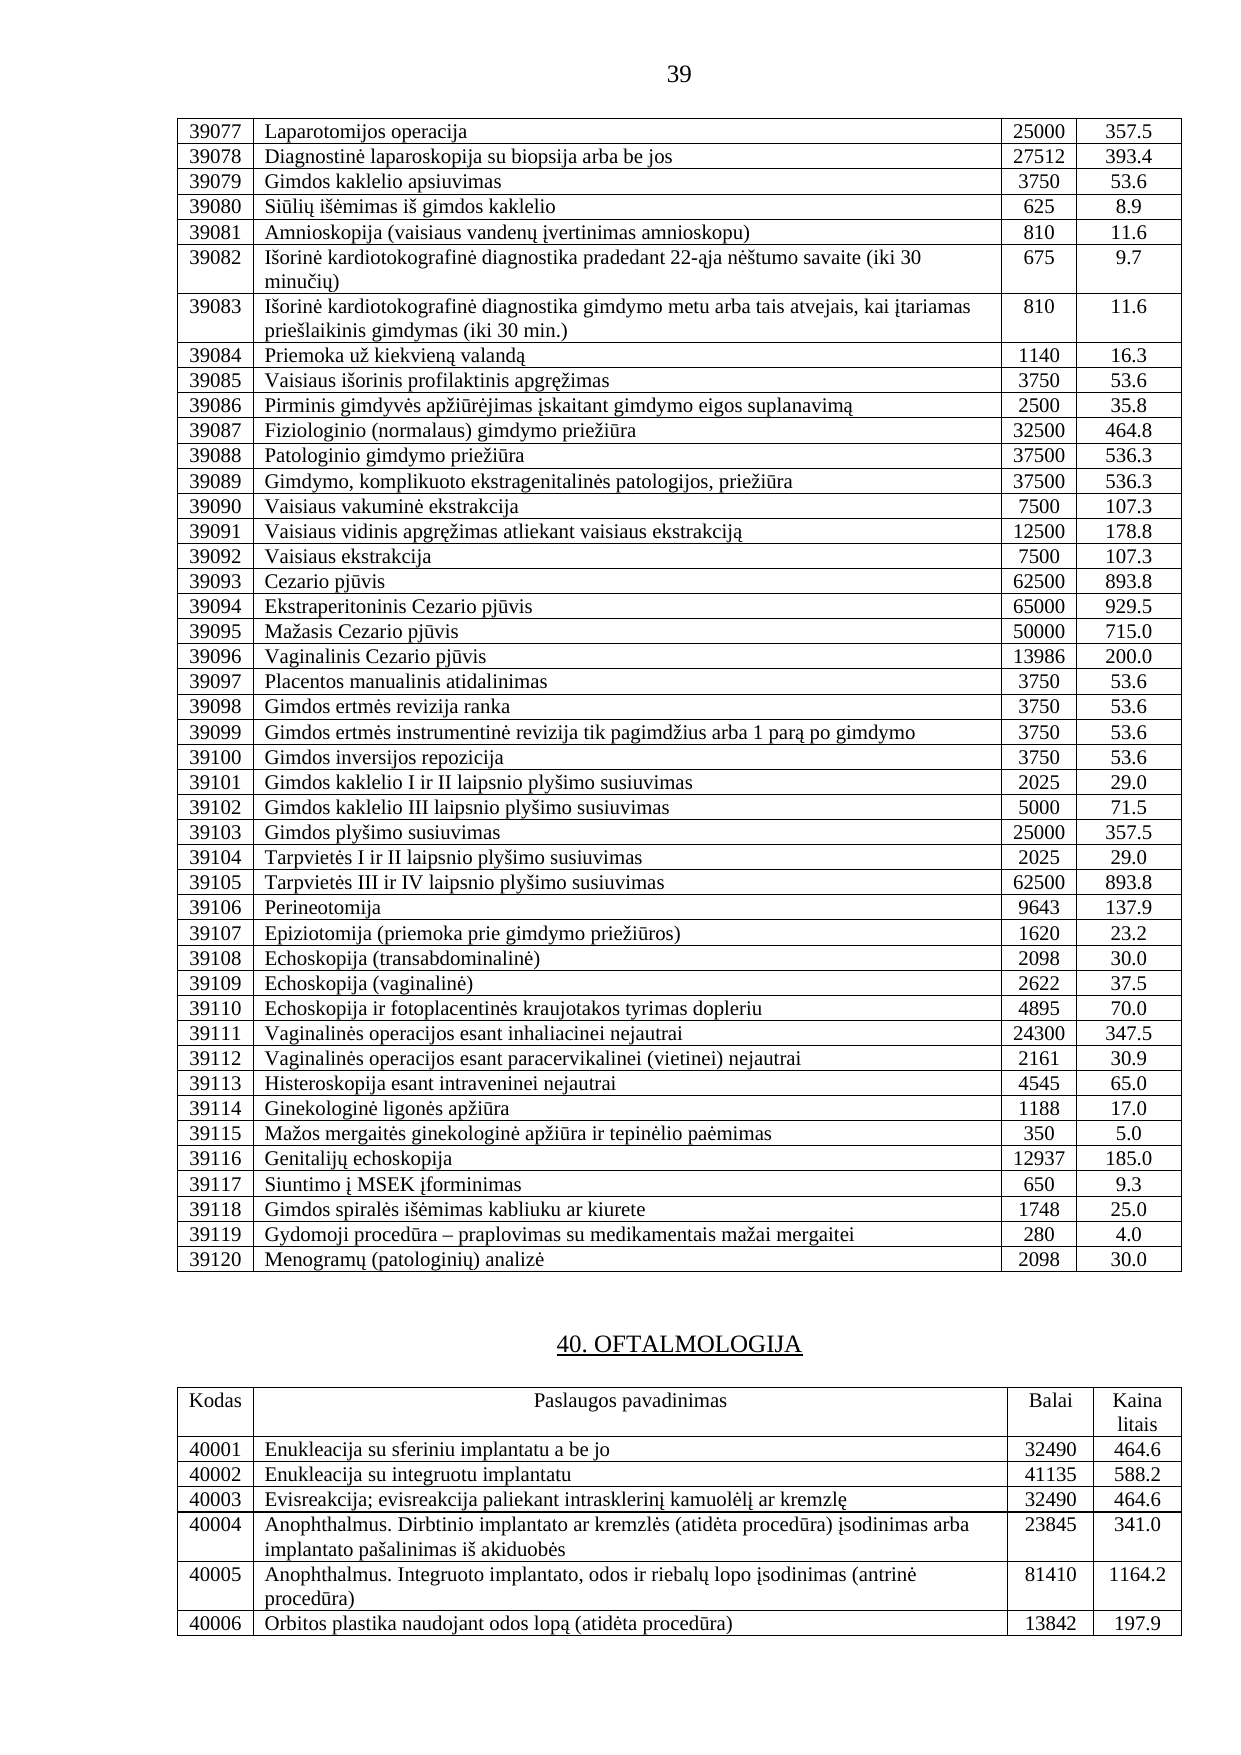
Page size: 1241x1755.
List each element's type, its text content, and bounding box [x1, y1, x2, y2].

table_cell 2098 [1002, 946, 1076, 969]
table_cell 3750 [1002, 720, 1076, 744]
table_cell 5000 [1002, 795, 1076, 819]
table_cell 464.8 [1077, 418, 1181, 442]
table_cell 588.2 [1094, 1462, 1181, 1486]
table_cell Gydomoji procedūra – praplovimas su medikamentais mažai mergaitei [254, 1222, 1001, 1246]
table_cell 347.5 [1077, 1021, 1181, 1045]
table_header Paslaugos pavadinimas [254, 1388, 1007, 1436]
table_cell 2500 [1002, 393, 1076, 417]
table_cell 39086 [178, 393, 253, 417]
table_cell Genitalijų echoskopija [254, 1146, 1001, 1170]
table_cell 39113 [178, 1071, 253, 1095]
table_cell Gimdos ertmės revizija ranka [254, 695, 1001, 718]
table_cell 650 [1002, 1171, 1076, 1196]
table_cell 37.5 [1077, 971, 1181, 995]
table_cell 39078 [178, 144, 253, 168]
table_cell 25.0 [1077, 1197, 1181, 1221]
table_cell 39103 [178, 820, 253, 844]
table_cell 39095 [178, 619, 253, 643]
table_cell 1164.2 [1094, 1562, 1181, 1610]
table_cell Gimdos plyšimo susiuvimas [254, 820, 1001, 844]
table_cell 39101 [178, 770, 253, 794]
table_cell 3750 [1002, 669, 1076, 693]
table_cell 32490 [1008, 1487, 1093, 1511]
table_cell 4545 [1002, 1071, 1076, 1095]
table_cell 39094 [178, 594, 253, 618]
table_cell 11.6 [1077, 294, 1181, 342]
table_cell 39108 [178, 946, 253, 969]
table_cell Vaginalinės operacijos esant inhaliacinei nejautrai [254, 1021, 1001, 1045]
table_cell 197.9 [1094, 1611, 1181, 1635]
table_cell Vaisiaus ekstrakcija [254, 544, 1001, 568]
table_cell 65000 [1002, 594, 1076, 618]
table_header Kodas [178, 1388, 253, 1436]
table_cell 810 [1002, 294, 1076, 342]
table_cell 12500 [1002, 519, 1076, 543]
table_cell 39089 [178, 469, 253, 493]
table_cell 39079 [178, 169, 253, 193]
table_cell 40003 [178, 1487, 253, 1511]
table_cell 893.8 [1077, 569, 1181, 593]
table_cell 2161 [1002, 1046, 1076, 1070]
table_cell 39114 [178, 1096, 253, 1120]
table_cell 39080 [178, 195, 253, 218]
table_cell 9.3 [1077, 1171, 1181, 1196]
table_cell 30.9 [1077, 1046, 1181, 1070]
table_cell 893.8 [1077, 870, 1181, 894]
table_cell 39107 [178, 920, 253, 944]
table_cell 464.6 [1094, 1437, 1181, 1461]
table_cell Menogramų (patologinių) analizė [254, 1247, 1001, 1271]
table_cell 71.5 [1077, 795, 1181, 819]
table_cell Enukleacija su integruotu implantatu [254, 1462, 1007, 1486]
table_cell 53.6 [1077, 720, 1181, 744]
table_cell 53.6 [1077, 669, 1181, 693]
table_cell 39087 [178, 418, 253, 442]
table_cell 2098 [1002, 1247, 1076, 1271]
table_cell Mažasis Cezario pjūvis [254, 619, 1001, 643]
table_cell Išorinė kardiotokografinė diagnostika gimdymo metu arba tais atvejais, kai įtariamas priešlaikinis gimdymas (iki 30 min.) [254, 294, 1001, 342]
table_cell 40001 [178, 1437, 253, 1461]
table_cell 8.9 [1077, 195, 1181, 218]
table_cell 81410 [1008, 1562, 1093, 1610]
table_cell Enukleacija su sferiniu implantatu a be jo [254, 1437, 1007, 1461]
table_cell 39116 [178, 1146, 253, 1170]
table_cell Vaginalinis Cezario pjūvis [254, 644, 1001, 668]
table_cell Patologinio gimdymo priežiūra [254, 444, 1001, 467]
table_cell 32490 [1008, 1437, 1093, 1461]
table_cell 2622 [1002, 971, 1076, 995]
table_cell 25000 [1002, 820, 1076, 844]
table_cell 39110 [178, 996, 253, 1020]
table_cell 53.6 [1077, 745, 1181, 769]
table_cell 39082 [178, 245, 253, 293]
table_cell 39096 [178, 644, 253, 668]
table_cell Siuntimo į MSEK įforminimas [254, 1171, 1001, 1196]
table_cell 39091 [178, 519, 253, 543]
table_cell 11.6 [1077, 220, 1181, 244]
table_cell 3750 [1002, 695, 1076, 718]
table_cell 39105 [178, 870, 253, 894]
table_cell Vaisiaus vidinis apgręžimas atliekant vaisiaus ekstrakciją [254, 519, 1001, 543]
table_cell 39117 [178, 1171, 253, 1196]
table_cell 1620 [1002, 920, 1076, 944]
table_cell 39104 [178, 845, 253, 869]
table_cell Vaisiaus išorinis profilaktinis apgręžimas [254, 368, 1001, 392]
table_cell 715.0 [1077, 619, 1181, 643]
table_cell 3750 [1002, 169, 1076, 193]
table_cell 178.8 [1077, 519, 1181, 543]
table_cell 9.7 [1077, 245, 1181, 293]
table_cell 185.0 [1077, 1146, 1181, 1170]
table_cell Diagnostinė laparoskopija su biopsija arba be jos [254, 144, 1001, 168]
table_cell 50000 [1002, 619, 1076, 643]
table_cell 25000 [1002, 119, 1076, 143]
table_cell Mažos mergaitės ginekologinė apžiūra ir tepinėlio paėmimas [254, 1121, 1001, 1145]
table_cell Evisreakcija; evisreakcija paliekant intrasklerinį kamuolėlį ar kremzlę [254, 1487, 1007, 1511]
table_cell 39090 [178, 494, 253, 518]
table_cell 40006 [178, 1611, 253, 1635]
table_cell 39081 [178, 220, 253, 244]
table_cell 464.6 [1094, 1487, 1181, 1511]
table_cell 929.5 [1077, 594, 1181, 618]
table_cell 107.3 [1077, 544, 1181, 568]
table_cell 13842 [1008, 1611, 1093, 1635]
table_cell 53.6 [1077, 368, 1181, 392]
table_cell 3750 [1002, 745, 1076, 769]
table_cell 35.8 [1077, 393, 1181, 417]
table_cell Orbitos plastika naudojant odos lopą (atidėta procedūra) [254, 1611, 1007, 1635]
table_cell 62500 [1002, 569, 1076, 593]
table_cell Gimdos ertmės instrumentinė revizija tik pagimdžius arba 1 parą po gimdymo [254, 720, 1001, 744]
table_cell 39077 [178, 119, 253, 143]
table_cell Ginekologinė ligonės apžiūra [254, 1096, 1001, 1120]
table_cell 393.4 [1077, 144, 1181, 168]
table_cell 39098 [178, 695, 253, 718]
table_cell Gimdos inversijos repozicija [254, 745, 1001, 769]
table_cell 12937 [1002, 1146, 1076, 1170]
table_cell Fiziologinio (normalaus) gimdymo priežiūra [254, 418, 1001, 442]
table_cell 1140 [1002, 343, 1076, 367]
table_header Kaina litais [1094, 1388, 1181, 1436]
table_cell 40005 [178, 1562, 253, 1610]
table_cell Vaginalinės operacijos esant paracervikalinei (vietinei) nejautrai [254, 1046, 1001, 1070]
table_cell 357.5 [1077, 119, 1181, 143]
table_cell Gimdos spiralės išėmimas kabliuku ar kiurete [254, 1197, 1001, 1221]
table_cell 39106 [178, 895, 253, 919]
table_cell 30.0 [1077, 946, 1181, 969]
table_cell 810 [1002, 220, 1076, 244]
table_cell 2025 [1002, 770, 1076, 794]
table_cell Perineotomija [254, 895, 1001, 919]
table_cell 350 [1002, 1121, 1076, 1145]
table_cell 2025 [1002, 845, 1076, 869]
table_cell 39102 [178, 795, 253, 819]
table_cell Amnioskopija (vaisiaus vandenų įvertinimas amnioskopu) [254, 220, 1001, 244]
table_cell 39115 [178, 1121, 253, 1145]
table_cell 4895 [1002, 996, 1076, 1020]
table_cell Ekstraperitoninis Cezario pjūvis [254, 594, 1001, 618]
table_cell 1188 [1002, 1096, 1076, 1120]
table_cell 39118 [178, 1197, 253, 1221]
table_cell 357.5 [1077, 820, 1181, 844]
table_cell Epiziotomija (priemoka prie gimdymo priežiūros) [254, 920, 1001, 944]
table_cell 23845 [1008, 1513, 1093, 1561]
table_cell 40002 [178, 1462, 253, 1486]
table_cell 9643 [1002, 895, 1076, 919]
table_cell 536.3 [1077, 444, 1181, 467]
table_cell 39088 [178, 444, 253, 467]
table_cell 29.0 [1077, 845, 1181, 869]
table_cell Anophthalmus. Dirbtinio implantato ar kremzlės (atidėta procedūra) įsodinimas arba implantato pašalinimas iš akiduobės [254, 1513, 1007, 1561]
table_cell 341.0 [1094, 1513, 1181, 1561]
table_cell 24300 [1002, 1021, 1076, 1045]
table_cell 39084 [178, 343, 253, 367]
table_cell Anophthalmus. Integruoto implantato, odos ir riebalų lopo įsodinimas (antrinė procedūra) [254, 1562, 1007, 1610]
table_cell 39112 [178, 1046, 253, 1070]
table_cell 53.6 [1077, 169, 1181, 193]
table_cell 107.3 [1077, 494, 1181, 518]
table_cell Gimdos kaklelio III laipsnio plyšimo susiuvimas [254, 795, 1001, 819]
table_cell Pirminis gimdyvės apžiūrėjimas įskaitant gimdymo eigos suplanavimą [254, 393, 1001, 417]
table_cell 65.0 [1077, 1071, 1181, 1095]
table_cell Išorinė kardiotokografinė diagnostika pradedant 22-ąja nėštumo savaite (iki 30 minučių) [254, 245, 1001, 293]
table_cell 62500 [1002, 870, 1076, 894]
table_cell Echoskopija (transabdominalinė) [254, 946, 1001, 969]
table_cell 39111 [178, 1021, 253, 1045]
table_cell Gimdymo, komplikuoto ekstragenitalinės patologijos, priežiūra [254, 469, 1001, 493]
table_cell 39097 [178, 669, 253, 693]
table_cell 27512 [1002, 144, 1076, 168]
table_cell Siūlių išėmimas iš gimdos kaklelio [254, 195, 1001, 218]
table_cell 29.0 [1077, 770, 1181, 794]
table_cell 39093 [178, 569, 253, 593]
text 40. OFTALMOLOGIJA [177, 1329, 1181, 1358]
table_cell 13986 [1002, 644, 1076, 668]
table_cell Cezario pjūvis [254, 569, 1001, 593]
table_cell 5.0 [1077, 1121, 1181, 1145]
table_cell 39119 [178, 1222, 253, 1246]
table_cell 17.0 [1077, 1096, 1181, 1120]
table_cell 675 [1002, 245, 1076, 293]
table_cell 3750 [1002, 368, 1076, 392]
table_cell 1748 [1002, 1197, 1076, 1221]
table_cell Laparotomijos operacija [254, 119, 1001, 143]
table_cell 70.0 [1077, 996, 1181, 1020]
table_cell 39100 [178, 745, 253, 769]
table_cell 39085 [178, 368, 253, 392]
table_cell 280 [1002, 1222, 1076, 1246]
table_cell 37500 [1002, 444, 1076, 467]
table_cell 7500 [1002, 494, 1076, 518]
table_cell 37500 [1002, 469, 1076, 493]
table_cell 30.0 [1077, 1247, 1181, 1271]
table_cell Vaisiaus vakuminė ekstrakcija [254, 494, 1001, 518]
table_cell 32500 [1002, 418, 1076, 442]
table_cell 39109 [178, 971, 253, 995]
table_cell Priemoka už kiekvieną valandą [254, 343, 1001, 367]
table_cell 39120 [178, 1247, 253, 1271]
table_cell Tarpvietės III ir IV laipsnio plyšimo susiuvimas [254, 870, 1001, 894]
table_cell Histeroskopija esant intraveninei nejautrai [254, 1071, 1001, 1095]
table_cell Gimdos kaklelio apsiuvimas [254, 169, 1001, 193]
table_cell Echoskopija (vaginalinė) [254, 971, 1001, 995]
table_cell 536.3 [1077, 469, 1181, 493]
table_cell 41135 [1008, 1462, 1093, 1486]
table_cell 16.3 [1077, 343, 1181, 367]
table_cell 625 [1002, 195, 1076, 218]
table_cell 4.0 [1077, 1222, 1181, 1246]
table_cell 39099 [178, 720, 253, 744]
table_cell 40004 [178, 1513, 253, 1561]
table_cell 137.9 [1077, 895, 1181, 919]
table_cell Gimdos kaklelio I ir II laipsnio plyšimo susiuvimas [254, 770, 1001, 794]
table_cell 39083 [178, 294, 253, 342]
table_cell Placentos manualinis atidalinimas [254, 669, 1001, 693]
table_cell 23.2 [1077, 920, 1181, 944]
table_cell 7500 [1002, 544, 1076, 568]
table_header Balai [1008, 1388, 1093, 1436]
table_cell 53.6 [1077, 695, 1181, 718]
table_cell 200.0 [1077, 644, 1181, 668]
table_cell Tarpvietės I ir II laipsnio plyšimo susiuvimas [254, 845, 1001, 869]
table_cell 39092 [178, 544, 253, 568]
table_cell Echoskopija ir fotoplacentinės kraujotakos tyrimas dopleriu [254, 996, 1001, 1020]
